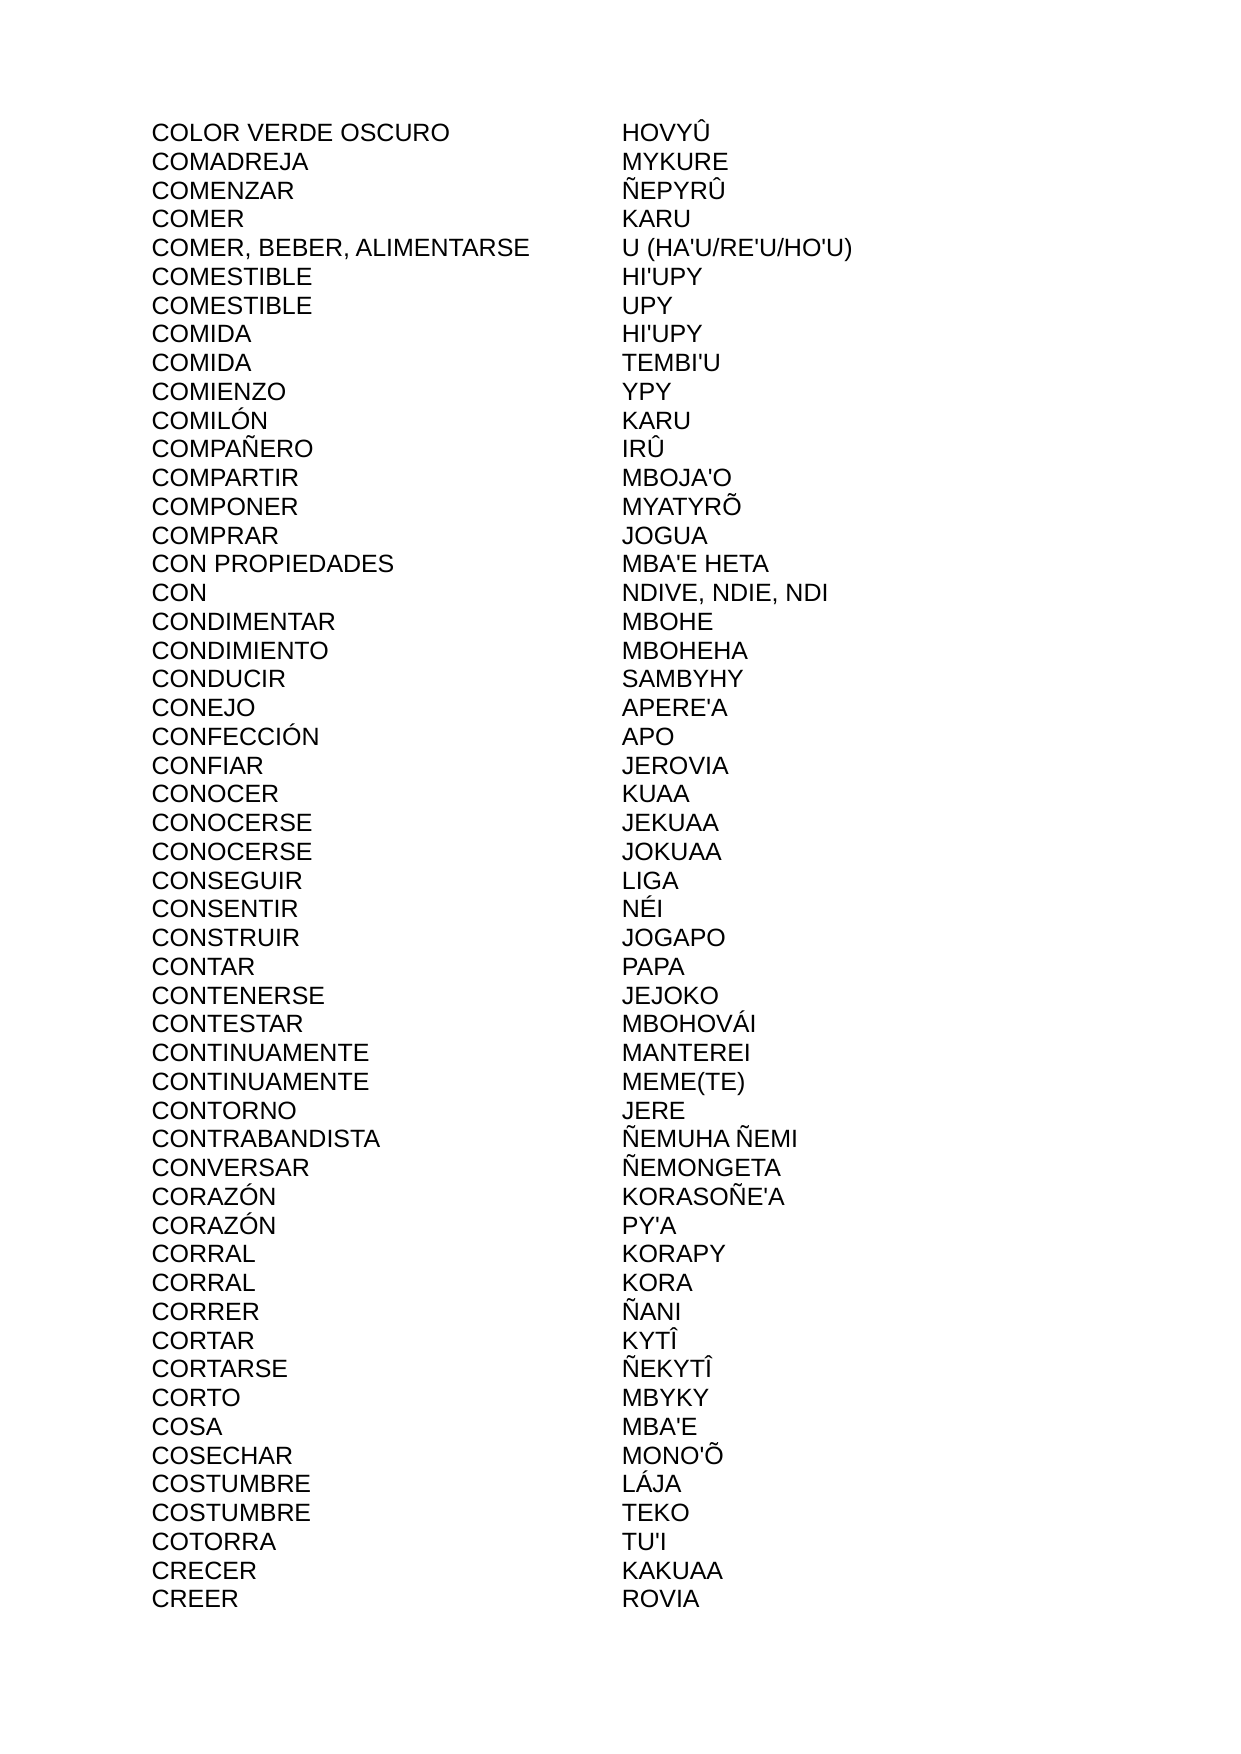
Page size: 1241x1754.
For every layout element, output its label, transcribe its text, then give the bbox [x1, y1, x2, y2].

table_cell CREER [151, 1584, 622, 1613]
table_cell MBYKY [622, 1383, 1089, 1412]
table_cell TU'I [622, 1527, 1089, 1556]
table_cell CRECER [151, 1556, 622, 1584]
table_cell COSTUMBRE [151, 1469, 622, 1498]
table_cell COSECHAR [151, 1441, 622, 1469]
table_cell KAKUAA [622, 1556, 1089, 1584]
table_cell CONTINUAMENTE [151, 1038, 622, 1067]
table_cell CONDUCIR [151, 664, 622, 693]
table_cell CONSENTIR [151, 894, 622, 923]
table_cell CONTORNO [151, 1096, 622, 1124]
table_cell KARU [622, 406, 1089, 434]
table_cell MBOJA'O [622, 463, 1089, 492]
table_cell JEKUAA [622, 808, 1089, 837]
table_cell COMER, BEBER, ALIMENTARSE [151, 233, 622, 262]
table_cell ÑANI [622, 1297, 1089, 1326]
table_cell CONFECCIÓN [151, 722, 622, 751]
table_cell JERE [622, 1096, 1089, 1124]
table_cell CORRER [151, 1297, 622, 1326]
table_cell COSTUMBRE [151, 1498, 622, 1527]
table_cell MYATYRÕ [622, 492, 1089, 521]
table_cell COLOR VERDE OSCURO [151, 118, 622, 147]
table_cell MONO'Õ [622, 1441, 1089, 1469]
table_cell CONFIAR [151, 751, 622, 779]
table_cell JOGAPO [622, 923, 1089, 952]
table_cell CORAZÓN [151, 1211, 622, 1239]
table_cell KORA [622, 1268, 1089, 1297]
table_cell PY'A [622, 1211, 1089, 1239]
table_cell KORASOÑE'A [622, 1182, 1089, 1211]
table_cell JOGUA [622, 521, 1089, 549]
table_cell UPY [622, 291, 1089, 319]
table_cell KYTÎ [622, 1326, 1089, 1354]
table_cell MBA'E HETA [622, 549, 1089, 578]
table_cell ROVIA [622, 1584, 1089, 1613]
table_cell COMPRAR [151, 521, 622, 549]
table_cell ÑEMONGETA [622, 1153, 1089, 1182]
table_cell U (HA'U/RE'U/HO'U) [622, 233, 1089, 262]
table_cell CONTRABANDISTA [151, 1124, 622, 1153]
table_cell APO [622, 722, 1089, 751]
table_cell KARU [622, 204, 1089, 233]
table_cell CONTESTAR [151, 1009, 622, 1038]
table_cell ÑEPYRÛ [622, 176, 1089, 204]
table_cell HOVYÛ [622, 118, 1089, 147]
table_cell CORAZÓN [151, 1182, 622, 1211]
table_cell PAPA [622, 952, 1089, 981]
table_cell MYKURE [622, 147, 1089, 176]
table_cell CONSTRUIR [151, 923, 622, 952]
table_cell MANTEREI [622, 1038, 1089, 1067]
table_cell CORRAL [151, 1268, 622, 1297]
table_cell CORTARSE [151, 1354, 622, 1383]
table_cell IRÛ [622, 434, 1089, 463]
table_cell ÑEKYTÎ [622, 1354, 1089, 1383]
table_cell MBOHE [622, 607, 1089, 636]
table_cell CONVERSAR [151, 1153, 622, 1182]
table_cell CORRAL [151, 1239, 622, 1268]
table_cell COMIDA [151, 348, 622, 377]
table_cell COMILÓN [151, 406, 622, 434]
table_cell NDIVE, NDIE, NDI [622, 578, 1089, 607]
table_cell MEME(TE) [622, 1067, 1089, 1096]
table_cell CON [151, 578, 622, 607]
table_cell CONTENERSE [151, 981, 622, 1009]
table_cell KORAPY [622, 1239, 1089, 1268]
table_cell ÑEMUHA ÑEMI [622, 1124, 1089, 1153]
table_cell COMIENZO [151, 377, 622, 406]
table_cell LÁJA [622, 1469, 1089, 1498]
table_cell COMPAÑERO [151, 434, 622, 463]
table_cell CONOCER [151, 779, 622, 808]
table_cell JEROVIA [622, 751, 1089, 779]
table_cell COMPARTIR [151, 463, 622, 492]
table_cell YPY [622, 377, 1089, 406]
table_cell COMPONER [151, 492, 622, 521]
table_cell CONDIMENTAR [151, 607, 622, 636]
table_cell CON PROPIEDADES [151, 549, 622, 578]
table_cell MBOHOVÁI [622, 1009, 1089, 1038]
table_cell APERE'A [622, 693, 1089, 722]
table_cell CORTO [151, 1383, 622, 1412]
table_cell TEKO [622, 1498, 1089, 1527]
table_cell COMADREJA [151, 147, 622, 176]
table_cell HI'UPY [622, 262, 1089, 291]
table_cell JOKUAA [622, 837, 1089, 866]
table_cell JEJOKO [622, 981, 1089, 1009]
table_cell TEMBI'U [622, 348, 1089, 377]
table_cell HI'UPY [622, 319, 1089, 348]
table_cell CORTAR [151, 1326, 622, 1354]
table_cell COSA [151, 1412, 622, 1441]
table_cell SAMBYHY [622, 664, 1089, 693]
table_cell CONOCERSE [151, 837, 622, 866]
table_cell COMIDA [151, 319, 622, 348]
table_cell CONTAR [151, 952, 622, 981]
table_cell MBA'E [622, 1412, 1089, 1441]
table_cell LIGA [622, 866, 1089, 894]
table_cell KUAA [622, 779, 1089, 808]
table_cell COMENZAR [151, 176, 622, 204]
table_cell CONTINUAMENTE [151, 1067, 622, 1096]
table_cell COMER [151, 204, 622, 233]
table_cell COMESTIBLE [151, 291, 622, 319]
table_cell COTORRA [151, 1527, 622, 1556]
table_cell NÉI [622, 894, 1089, 923]
table_cell CONOCERSE [151, 808, 622, 837]
table_cell CONEJO [151, 693, 622, 722]
table_cell CONSEGUIR [151, 866, 622, 894]
table_cell COMESTIBLE [151, 262, 622, 291]
table_cell CONDIMIENTO [151, 636, 622, 664]
table_cell MBOHEHA [622, 636, 1089, 664]
